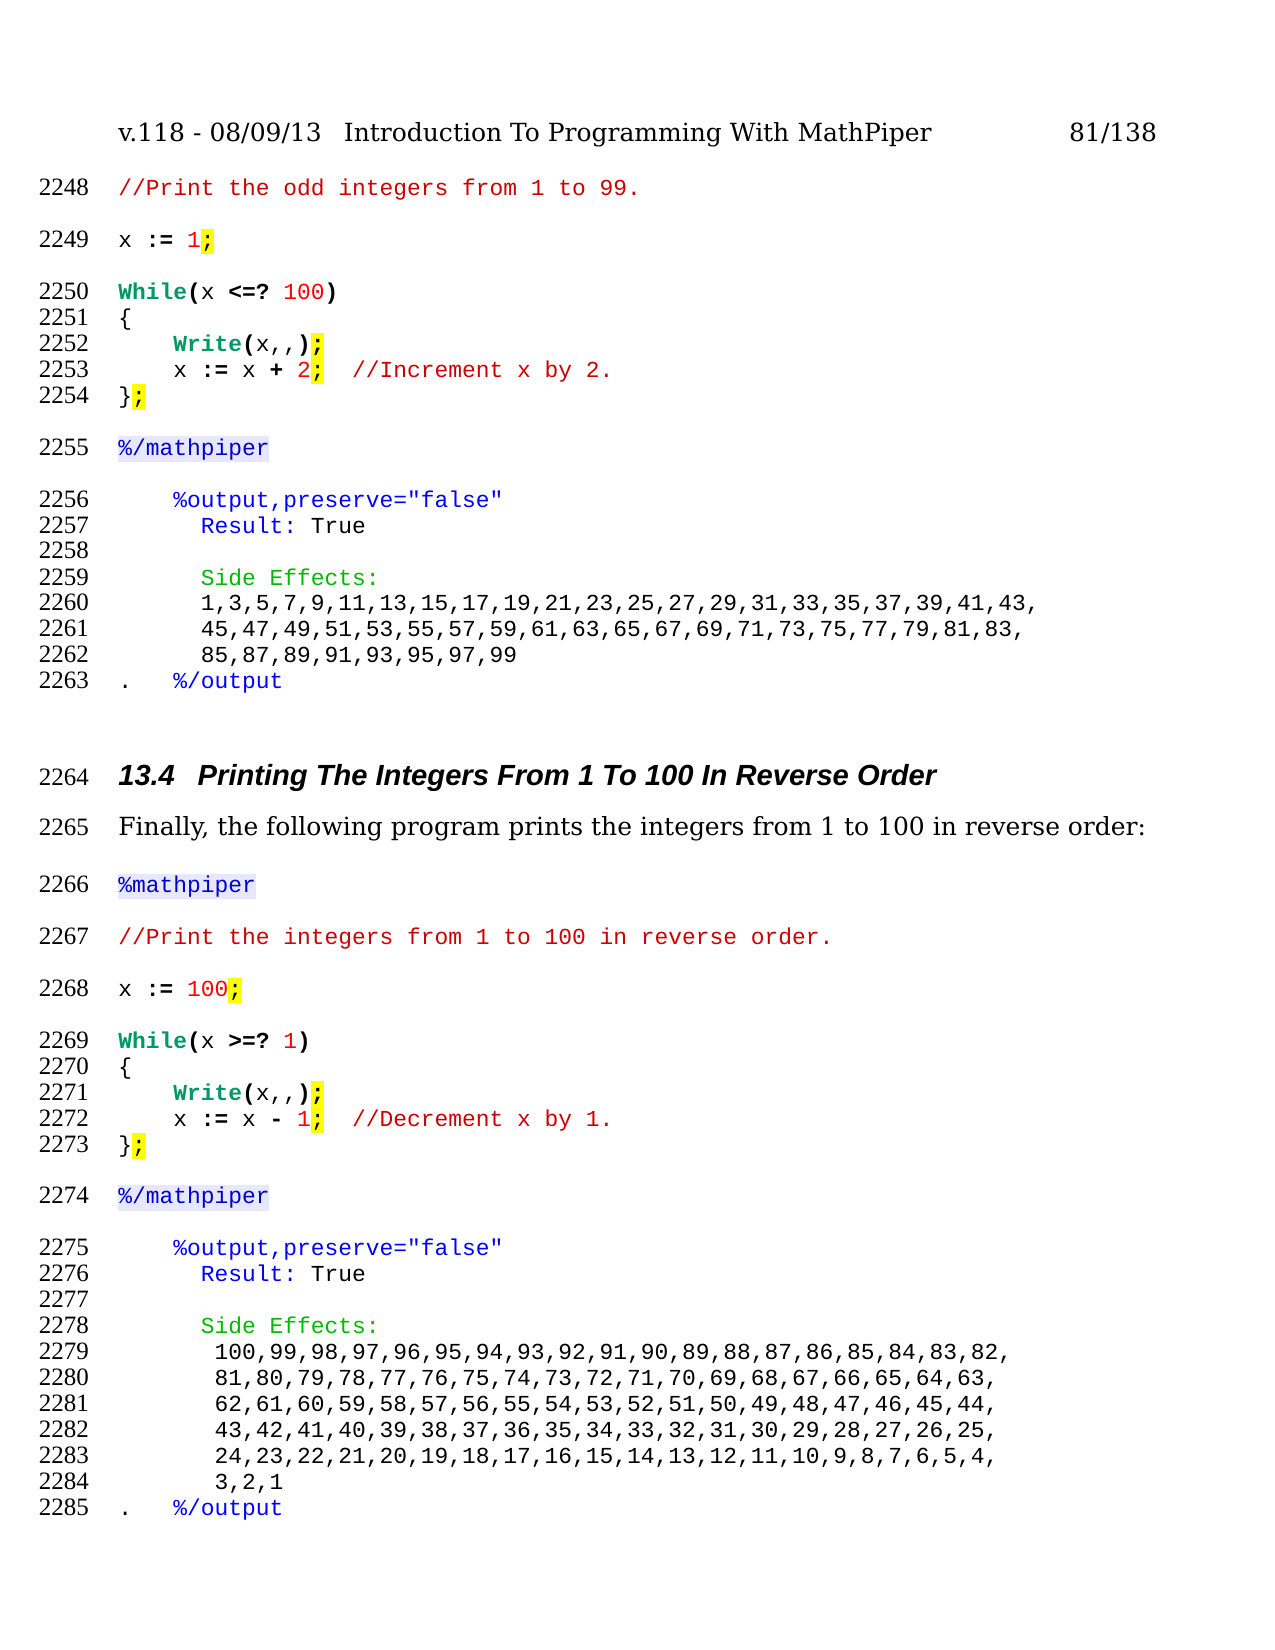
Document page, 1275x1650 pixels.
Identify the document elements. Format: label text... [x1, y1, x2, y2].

text x := 1; [118, 229, 1157, 254]
text While(x >=? 1) [118, 1029, 1157, 1055]
text . %/output [118, 1496, 1157, 1522]
text 100,99,98,97,96,95,94,93,92,91,90,89,88,87,86,85,84,83,82, [118, 1341, 1157, 1366]
text Side Effects: [118, 1314, 1157, 1341]
text x := x + 2; //Increment x by 2. [118, 358, 1157, 384]
text Result: True [118, 514, 1157, 540]
text Write(x,,); [118, 1081, 1157, 1107]
text x := 100; [118, 977, 1157, 1003]
text Result: True [118, 1263, 1157, 1289]
text //Print the odd integers from 1 to 99. [118, 177, 1157, 203]
text 1,3,5,7,9,11,13,15,17,19,21,23,25,27,29,31,33,35,37,39,41,43, [118, 592, 1157, 618]
text %output,preserve="false" [118, 1237, 1157, 1263]
text While(x <=? 100) [118, 281, 1157, 306]
text 85,87,89,91,93,95,97,99 [118, 644, 1157, 669]
text 62,61,60,59,58,57,56,55,54,53,52,51,50,49,48,47,46,45,44, [118, 1392, 1157, 1418]
text //Print the integers from 1 to 100 in reverse order. [118, 926, 1157, 951]
text Finally, the following program prints the integers from 1 to 100 in reverse order: [118, 812, 1157, 842]
text 24,23,22,21,20,19,18,17,16,15,14,13,12,11,10,9,8,7,6,5,4, [118, 1444, 1157, 1470]
text Side Effects: [118, 566, 1157, 592]
text }; [118, 384, 1157, 410]
text %output,preserve="false" [118, 488, 1157, 514]
text 3,2,1 [118, 1470, 1157, 1496]
text Write(x,,); [118, 332, 1157, 358]
text . %/output [118, 669, 1157, 696]
text 43,42,41,40,39,38,37,36,35,34,33,32,31,30,29,28,27,26,25, [118, 1418, 1157, 1444]
text }; [118, 1133, 1157, 1159]
text { [118, 306, 1157, 332]
text %/mathpiper [118, 436, 1157, 462]
text 81,80,79,78,77,76,75,74,73,72,71,70,69,68,67,66,65,64,63, [118, 1366, 1157, 1392]
text { [118, 1055, 1157, 1081]
text 45,47,49,51,53,55,57,59,61,63,65,67,69,71,73,75,77,79,81,83, [118, 618, 1157, 644]
subtitle Printing The Integers From 1 To 100 In Reverse Order [118, 758, 1157, 792]
text x := x - 1; //Decrement x by 1. [118, 1107, 1157, 1133]
text %mathpiper [118, 874, 1157, 899]
text %/mathpiper [118, 1185, 1157, 1211]
